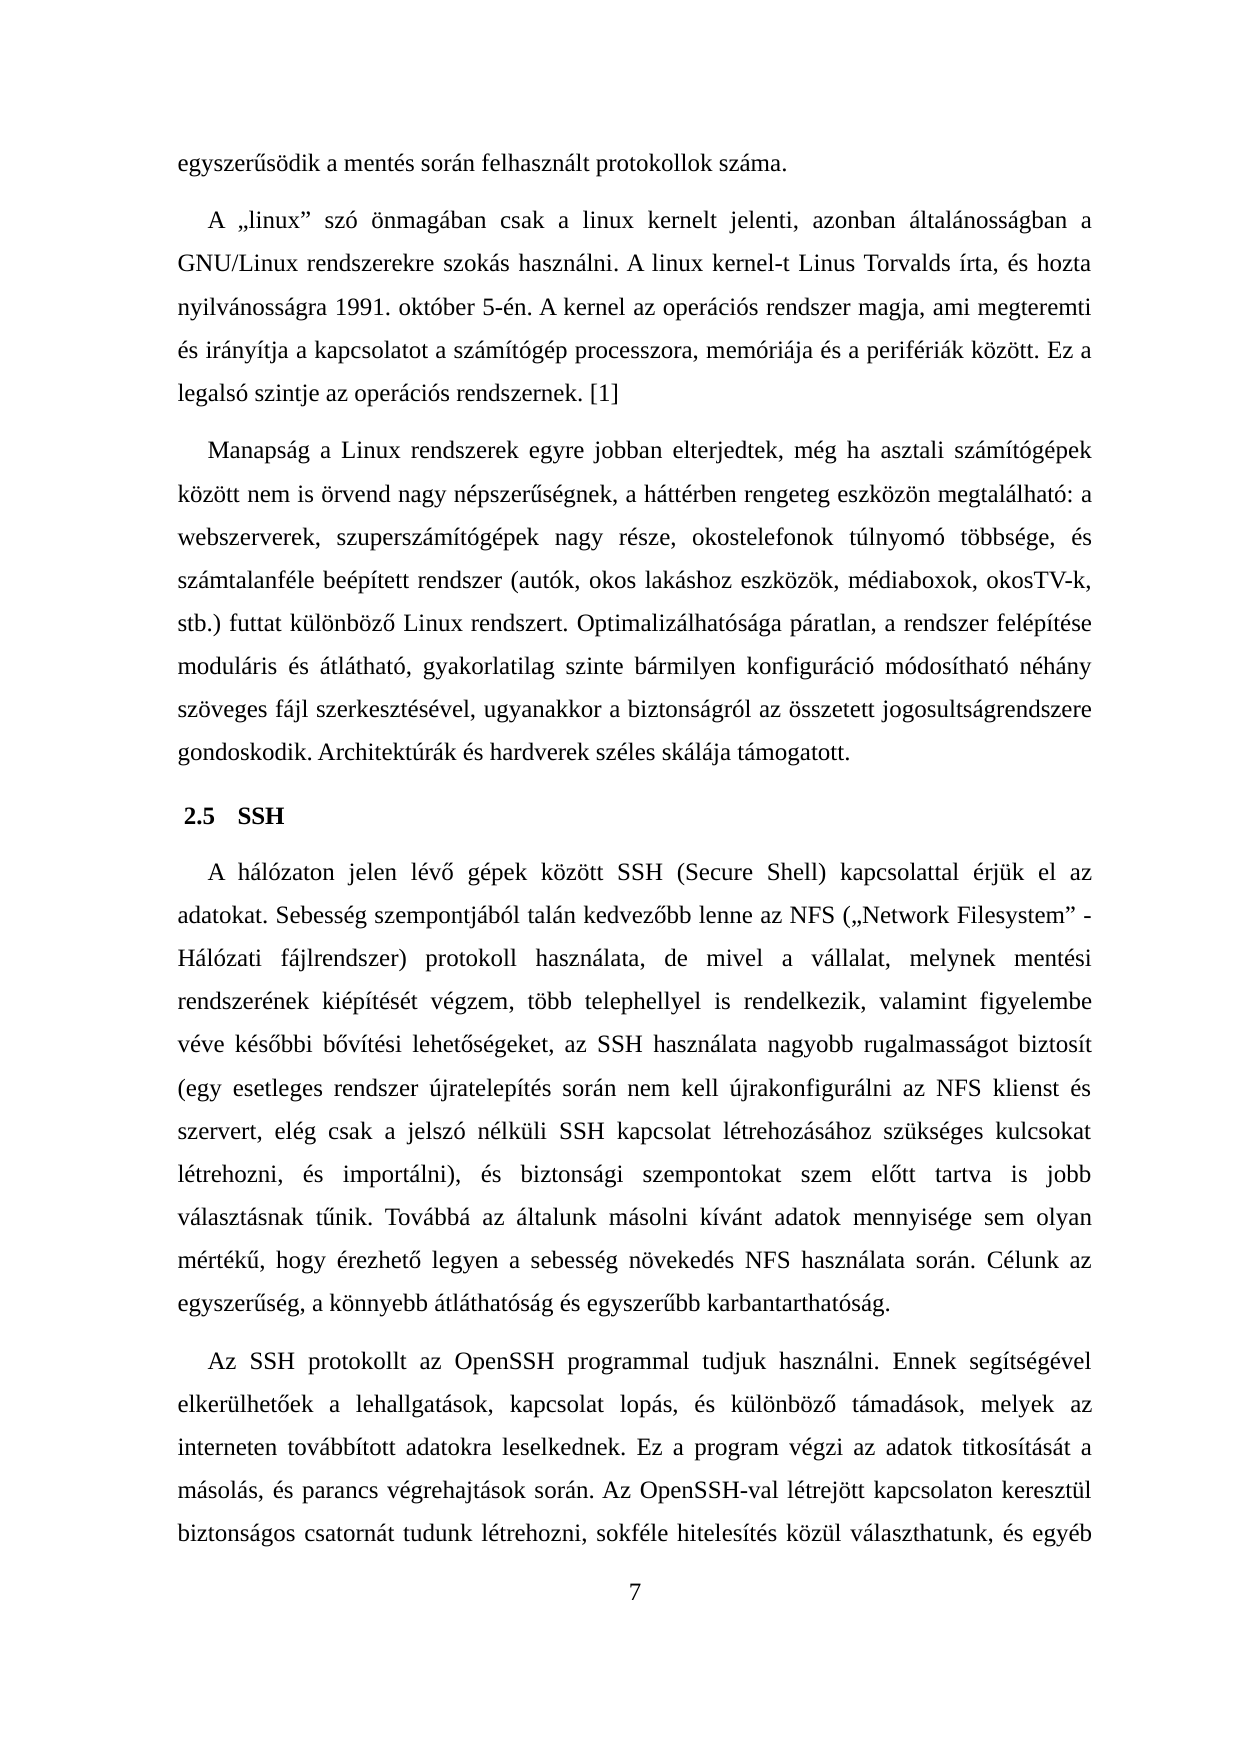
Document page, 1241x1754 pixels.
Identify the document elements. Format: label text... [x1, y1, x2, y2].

text egyszerűsödik a mentés során felhasznált protokollok száma. [177, 148, 1093, 176]
text A hálózaton jelen lévő gépek között SSH (Secure Shell) kapcsolattal érjük el az adatokat. Sebesség szempontjából talán kedvezőbb lenne az NFS („Network Filesystem” - Hálózati fájlrendszer) protokoll használata, de mivel a vállalat, melynek mentési rendszerének kiépítését végzem, több telephellyel is rendelkezik, valamint figyelembe véve későbbi bővítési lehetőségeket, az SSH használata nagyobb rugalmasságot biztosít (egy esetleges rendszer újratelepítés során nem kell újrakonfigurálni az NFS klienst és szervert, elég csak a jelszó nélküli SSH kapcsolat létrehozásához szükséges kulcsokat létrehozni, és importálni), és biztonsági szempontokat szem előtt tartva is jobb választásnak tűnik. Továbbá az általunk másolni kívánt adatok mennyisége sem olyan mértékű, hogy érezhető legyen a sebesség növekedés NFS használata során. Célunk az egyszerűség, a könnyebb átláthatóság és egyszerűbb karbantarthatóság. [177, 857, 1093, 1317]
text Az SSH protokollt az OpenSSH programmal tudjuk használni. Ennek segítségével elkerülhetőek a lehallgatások, kapcsolat lopás, és különböző támadások, melyek az interneten továbbított adatokra leselkednek. Ez a program végzi az adatok titkosítását a másolás, és parancs végrehajtások során. Az OpenSSH-val létrejött kapcsolaton keresztül biztonságos csatornát tudunk létrehozni, sokféle hitelesítés közül választhatunk, és egyéb [177, 1346, 1093, 1547]
text A „linux” szó önmagában csak a linux kernelt jelenti, azonban általánosságban a GNU/Linux rendszerekre szokás használni. A linux kernel-t Linus Torvalds írta, és hozta nyilvánosságra 1991. október 5-én. A kernel az operációs rendszer magja, ami megteremti és irányítja a kapcsolatot a számítógép processzora, memóriája és a perifériák között. Ez a legalsó szintje az operációs rendszernek. [1] [177, 205, 1093, 407]
text Manapság a Linux rendszerek egyre jobban elterjedtek, még ha asztali számítógépek között nem is örvend nagy népszerűségnek, a háttérben rengeteg eszközön megtalálható: a webszerverek, szuperszámítógépek nagy része, okostelefonok túlnyomó többsége, és számtalanféle beépített rendszer (autók, okos lakáshoz eszközök, médiaboxok, okosTV-k, stb.) futtat különböző Linux rendszert. Optimalizálhatósága páratlan, a rendszer felépítése moduláris és átlátható, gyakorlatilag szinte bármilyen konfiguráció módosítható néhány szöveges fájl szerkesztésével, ugyanakkor a biztonságról az összetett jogosultságrendszere gondoskodik. Architektúrák és hardverek széles skálája támogatott. [177, 436, 1093, 766]
subtitle SSH [177, 801, 1093, 830]
